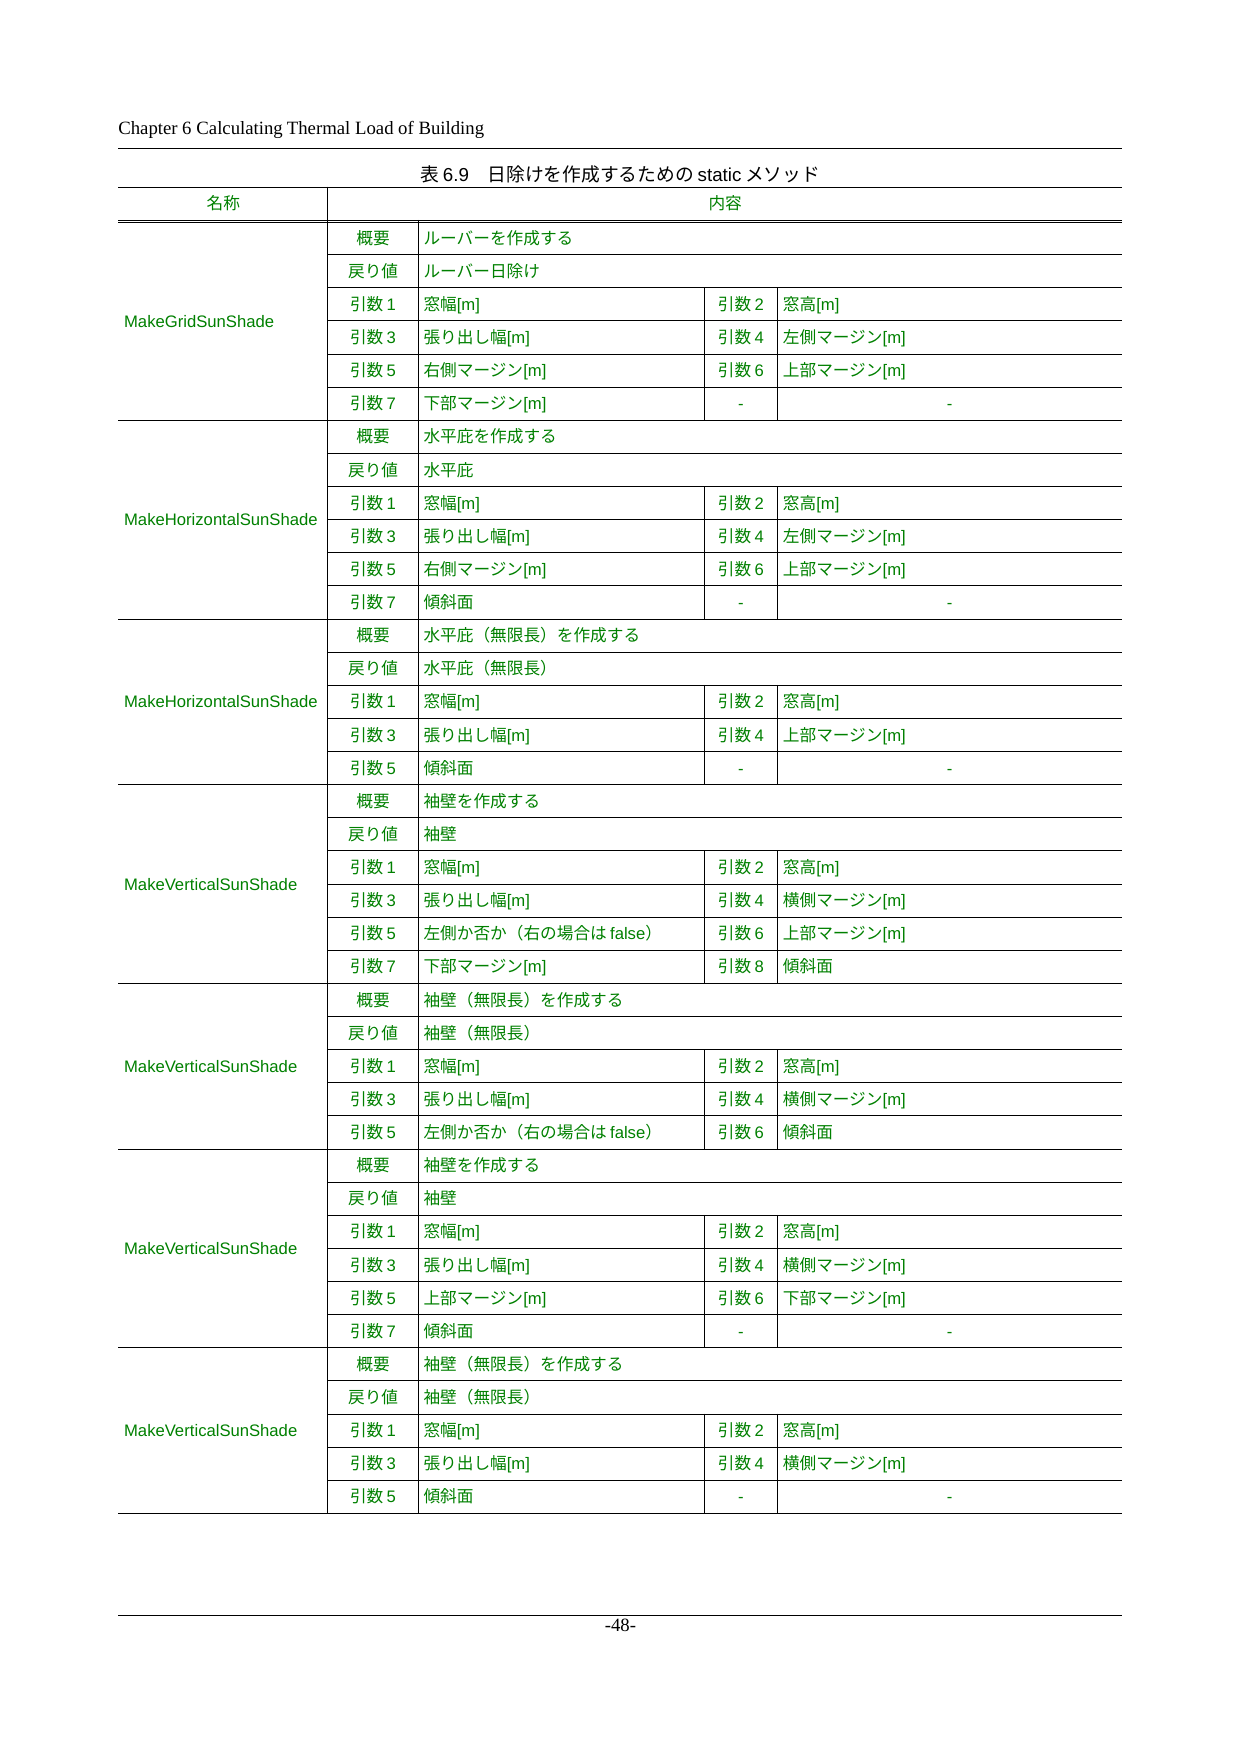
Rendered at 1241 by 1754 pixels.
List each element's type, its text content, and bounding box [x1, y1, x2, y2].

table_cell 横側マージン[m] [778, 1448, 1122, 1480]
table_cell 窓幅[m] [419, 288, 704, 320]
table_cell 戻り値 [328, 1017, 418, 1049]
table_cell 引数5 [328, 918, 418, 950]
table_cell 上部マージン[m] [778, 355, 1122, 387]
table_cell 水平庇 [419, 454, 1122, 486]
table_cell 引数4 [705, 520, 777, 552]
table_cell 袖壁（無限長） [419, 1381, 1122, 1413]
table_cell 窓高[m] [778, 686, 1122, 718]
table_cell 上部マージン[m] [419, 1282, 704, 1314]
table_cell - [705, 1481, 777, 1513]
table_cell 戻り値 [328, 454, 418, 486]
table_cell 引数2 [705, 1415, 777, 1447]
table_cell 概要 [328, 421, 418, 453]
table_cell 引数3 [328, 520, 418, 552]
table_cell 引数5 [328, 553, 418, 585]
table_cell 引数3 [328, 321, 418, 353]
table_cell 上部マージン[m] [778, 918, 1122, 950]
table_cell 引数2 [705, 487, 777, 519]
table_cell 概要 [328, 223, 418, 254]
table_cell 概要 [328, 620, 418, 652]
table_cell 戻り値 [328, 255, 418, 287]
table_header 名称 [118, 188, 327, 220]
table_cell 引数4 [705, 719, 777, 751]
table_cell 引数7 [328, 1315, 418, 1347]
table_cell - [705, 586, 777, 618]
table_cell 引数5 [328, 752, 418, 784]
table_cell 引数3 [328, 885, 418, 917]
text 表6.9 日除けを作成するためのstaticメソッド [118, 159, 1122, 187]
table_cell 引数1 [328, 487, 418, 519]
table_cell 窓幅[m] [419, 1050, 704, 1082]
table_cell 右側マージン[m] [419, 355, 704, 387]
table_cell 袖壁（無限長）を作成する [419, 984, 1122, 1016]
table_cell 引数6 [705, 1282, 777, 1314]
table_cell 戻り値 [328, 653, 418, 685]
table_cell 引数5 [328, 1481, 418, 1513]
table_cell 引数1 [328, 851, 418, 883]
table_cell 袖壁（無限長）を作成する [419, 1348, 1122, 1380]
table_cell 傾斜面 [419, 1315, 704, 1347]
table_cell 窓幅[m] [419, 487, 704, 519]
table_cell 概要 [328, 1348, 418, 1380]
table_cell 張り出し幅[m] [419, 321, 704, 353]
table_cell 引数6 [705, 918, 777, 950]
table_cell - [705, 1315, 777, 1347]
table_cell 引数5 [328, 1282, 418, 1314]
table_cell 袖壁（無限長） [419, 1017, 1122, 1049]
table_cell 傾斜面 [419, 1481, 704, 1513]
table_cell 引数4 [705, 885, 777, 917]
table_cell 引数6 [705, 1116, 777, 1148]
table_cell 窓高[m] [778, 1415, 1122, 1447]
table_cell 左側か否か（右の場合はfalse） [419, 1116, 704, 1148]
table_header 内容 [328, 188, 1122, 220]
table_cell 引数1 [328, 686, 418, 718]
table_cell 傾斜面 [419, 752, 704, 784]
table_cell 引数6 [705, 355, 777, 387]
table_cell 右側マージン[m] [419, 553, 704, 585]
table_cell 水平庇を作成する [419, 421, 1122, 453]
table_cell 張り出し幅[m] [419, 1448, 704, 1480]
table_cell 窓高[m] [778, 1216, 1122, 1248]
table_cell 概要 [328, 1150, 418, 1182]
table_cell 張り出し幅[m] [419, 1249, 704, 1281]
table_cell MakeHorizontalSunShade [118, 620, 327, 784]
table_cell 下部マージン[m] [419, 951, 704, 983]
table_cell 引数4 [705, 321, 777, 353]
table_cell 引数4 [705, 1249, 777, 1281]
table_cell 上部マージン[m] [778, 719, 1122, 751]
table_cell 戻り値 [328, 818, 418, 850]
table_cell 引数5 [328, 1116, 418, 1148]
table_cell 傾斜面 [778, 1116, 1122, 1148]
table_cell ルーバー日除け [419, 255, 1122, 287]
table_cell 下部マージン[m] [778, 1282, 1122, 1314]
table_cell 引数5 [328, 355, 418, 387]
table_cell 傾斜面 [419, 586, 704, 618]
table_cell 張り出し幅[m] [419, 719, 704, 751]
table_cell MakeGridSunShade [118, 223, 327, 420]
table_cell - [778, 1315, 1122, 1347]
table_cell 張り出し幅[m] [419, 1083, 704, 1115]
table_cell 引数3 [328, 1083, 418, 1115]
table_cell - [778, 388, 1122, 420]
table_cell - [778, 586, 1122, 618]
table_cell 横側マージン[m] [778, 1249, 1122, 1281]
table_cell 引数6 [705, 553, 777, 585]
table_cell 水平庇（無限長）を作成する [419, 620, 1122, 652]
table_cell 窓高[m] [778, 487, 1122, 519]
table_cell 引数2 [705, 288, 777, 320]
table_cell 窓幅[m] [419, 1216, 704, 1248]
table_cell 横側マージン[m] [778, 1083, 1122, 1115]
table_cell MakeVerticalSunShade [118, 984, 327, 1148]
table_cell MakeVerticalSunShade [118, 1348, 327, 1513]
table_cell 概要 [328, 785, 418, 817]
table_cell 引数4 [705, 1083, 777, 1115]
table_cell 引数1 [328, 1050, 418, 1082]
table_cell 左側マージン[m] [778, 321, 1122, 353]
table_cell 窓高[m] [778, 1050, 1122, 1082]
table_cell 引数2 [705, 1050, 777, 1082]
table_cell 袖壁 [419, 818, 1122, 850]
table_cell MakeHorizontalSunShade [118, 421, 327, 618]
table_cell 引数7 [328, 586, 418, 618]
table_cell - [778, 752, 1122, 784]
table_cell ルーバーを作成する [419, 223, 1122, 254]
table_cell 概要 [328, 984, 418, 1016]
table_cell 引数2 [705, 1216, 777, 1248]
table_cell 引数3 [328, 719, 418, 751]
table_cell 張り出し幅[m] [419, 885, 704, 917]
table_cell 張り出し幅[m] [419, 520, 704, 552]
table_cell MakeVerticalSunShade [118, 785, 327, 983]
table_cell 引数1 [328, 288, 418, 320]
table_cell 戻り値 [328, 1183, 418, 1215]
table_cell 窓幅[m] [419, 686, 704, 718]
table_cell - [778, 1481, 1122, 1513]
table_cell - [705, 388, 777, 420]
table_cell 引数1 [328, 1216, 418, 1248]
table_cell 上部マージン[m] [778, 553, 1122, 585]
table_cell 窓幅[m] [419, 1415, 704, 1447]
table_cell 引数3 [328, 1448, 418, 1480]
table_cell 引数8 [705, 951, 777, 983]
table_cell 左側か否か（右の場合はfalse） [419, 918, 704, 950]
table_cell 横側マージン[m] [778, 885, 1122, 917]
table_cell 左側マージン[m] [778, 520, 1122, 552]
table_cell 引数3 [328, 1249, 418, 1281]
table_cell 袖壁 [419, 1183, 1122, 1215]
table_cell 引数2 [705, 686, 777, 718]
table_cell 水平庇（無限長） [419, 653, 1122, 685]
table_cell 傾斜面 [778, 951, 1122, 983]
table_cell 窓幅[m] [419, 851, 704, 883]
table_cell 窓高[m] [778, 288, 1122, 320]
table_cell 引数7 [328, 951, 418, 983]
table_cell 引数1 [328, 1415, 418, 1447]
table_cell 袖壁を作成する [419, 1150, 1122, 1182]
table_cell 戻り値 [328, 1381, 418, 1413]
table_cell MakeVerticalSunShade [118, 1150, 327, 1347]
table_cell 窓高[m] [778, 851, 1122, 883]
table_cell - [705, 752, 777, 784]
table_cell 引数4 [705, 1448, 777, 1480]
table_cell 袖壁を作成する [419, 785, 1122, 817]
table_cell 引数2 [705, 851, 777, 883]
table_cell 下部マージン[m] [419, 388, 704, 420]
table_cell 引数7 [328, 388, 418, 420]
